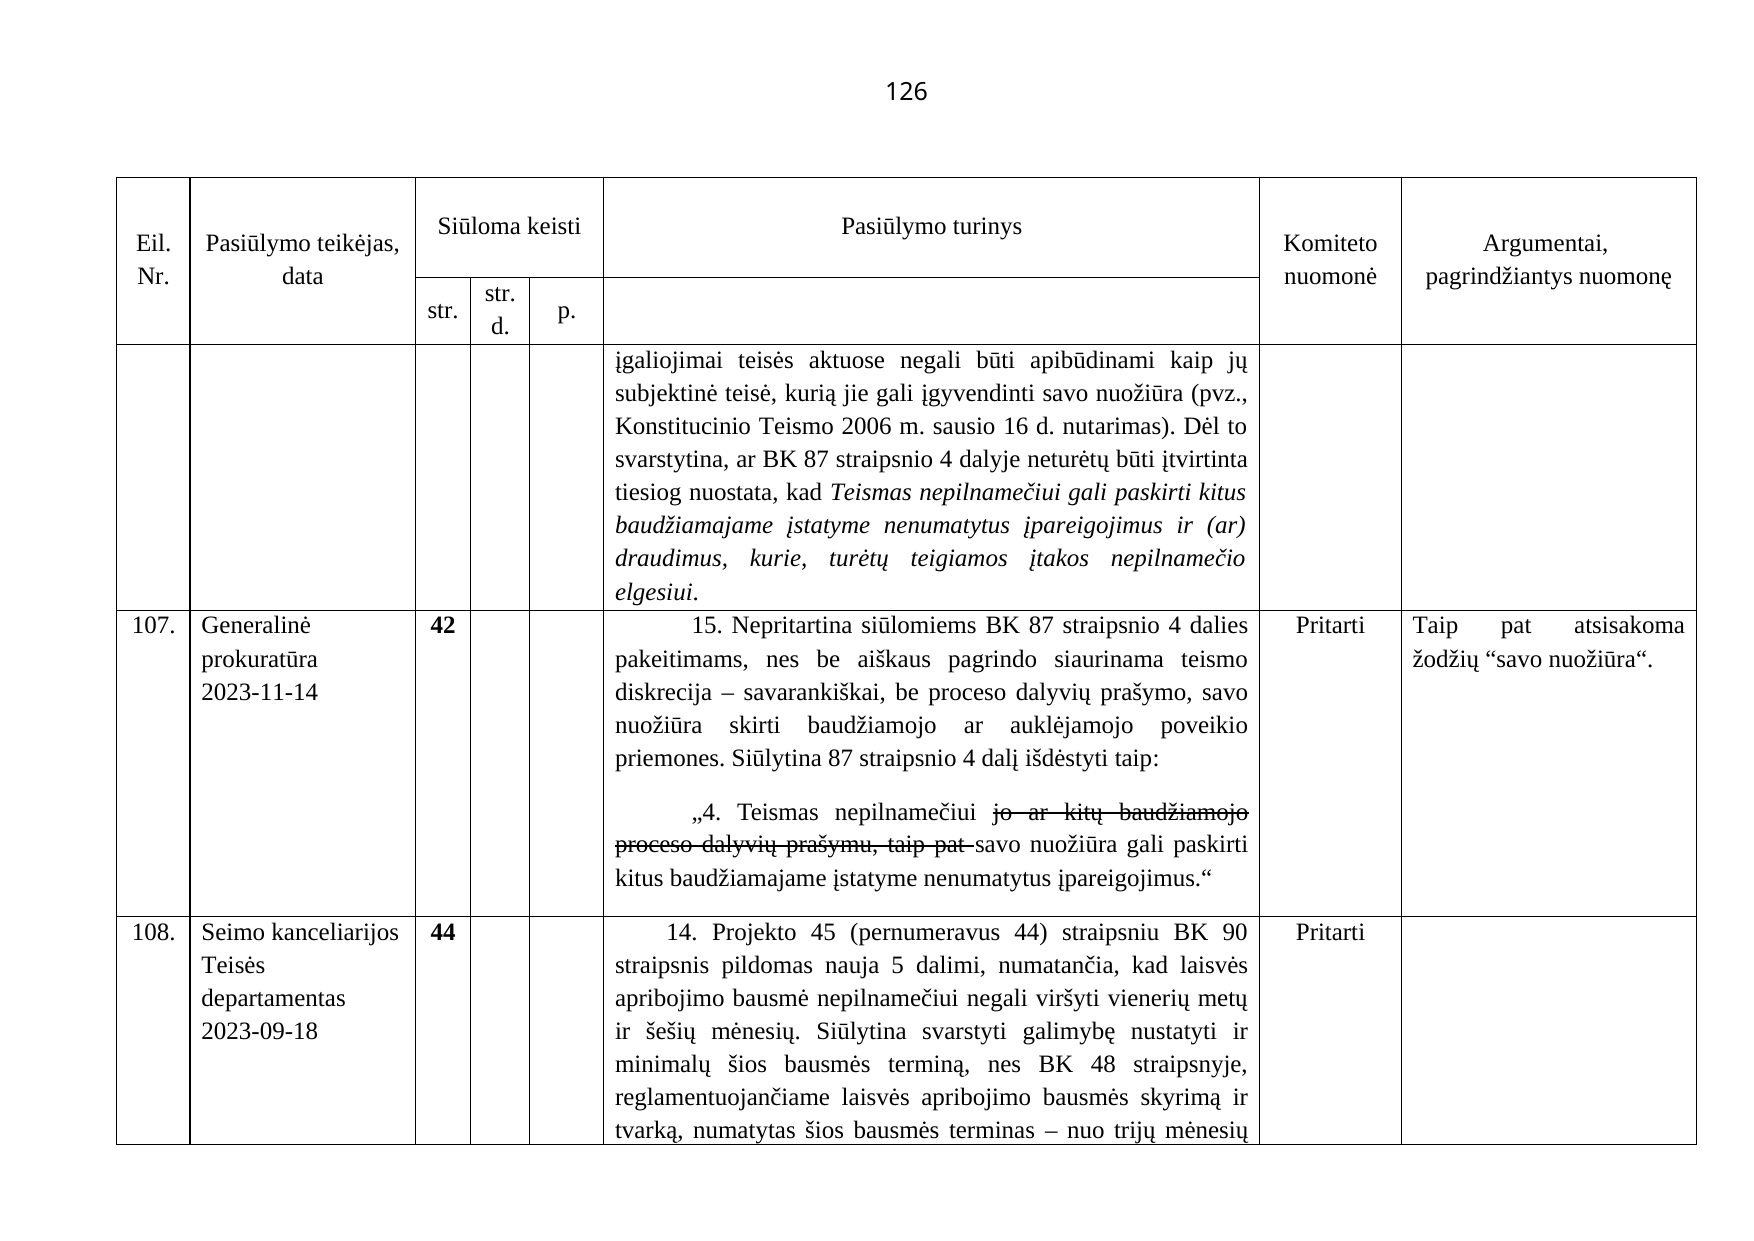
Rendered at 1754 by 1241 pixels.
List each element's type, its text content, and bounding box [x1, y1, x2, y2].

table_cell [604, 278, 1259, 344]
table_cell [117, 345, 189, 609]
table_cell [530, 917, 603, 1144]
table_cell Seimo kanceliarijos Teisės departamentas 2023-09-18 [191, 917, 415, 1144]
table_header Argumentai, pagrindžiantys nuomonę [1402, 178, 1696, 344]
table_cell Pritarti [1260, 917, 1401, 1144]
table_cell 44 [416, 917, 470, 1144]
table_cell [471, 611, 529, 916]
table_header Komiteto nuomonė [1260, 178, 1401, 344]
table_header Siūloma keisti [416, 178, 603, 277]
table_header Pasiūlymo turinys [604, 178, 1259, 277]
table_cell [1402, 345, 1696, 609]
table_cell [1402, 917, 1696, 1144]
table_cell įgaliojimai teisės aktuose negali būti apibūdinami kaip jų subjektinė teisė, kurią jie gali įgyvendinti savo nuožiūra (pvz., Konstitucinio Teismo 2006 m. sausio 16 d. nutarimas). Dėl to svarstytina, ar BK 87 straipsnio 4 dalyje neturėtų būti įtvirtinta tiesiog nuostata, kad Teismas nepilnamečiui gali paskirti kitus baudžiamajame įstatyme nenumatytus įpareigojimus ir (ar) draudimus, kurie, turėtų teigiamos įtakos nepilnamečio elgesiui. [604, 345, 1259, 609]
table_cell Pritarti [1260, 611, 1401, 916]
table_cell Generalinė prokuratūra 2023-11-14 [191, 611, 415, 916]
table_cell [191, 345, 415, 609]
table_cell [416, 345, 470, 609]
table_cell 107. [117, 611, 189, 916]
table_cell str. [416, 278, 470, 344]
table_cell Taip pat atsisakoma žodžių “savo nuožiūra“. [1402, 611, 1696, 916]
table_cell 42 [416, 611, 470, 916]
table_cell [530, 345, 603, 609]
table_cell [530, 611, 603, 916]
table_cell [471, 345, 529, 609]
table_cell [1260, 345, 1401, 609]
table_cell 15. Nepritartina siūlomiems BK 87 straipsnio 4 dalies pakeitimams, nes be aiškaus pagrindo siaurinama teismo diskrecija – savarankiškai, be proceso dalyvių prašymo, savo nuožiūra skirti baudžiamojo ar auklėjamojo poveikio priemones. Siūlytina 87 straipsnio 4 dalį išdėstyti taip: „4. Teismas nepilnamečiui jo ar kitų baudžiamojo proceso dalyvių prašymu, taip pat savo nuožiūra gali paskirti kitus baudžiamajame įstatyme nenumatytus įpareigojimus.“ [604, 611, 1259, 916]
table_header Eil. Nr. [117, 178, 189, 344]
table_cell p. [530, 278, 603, 344]
table_header Pasiūlymo teikėjas, data [191, 178, 415, 344]
table_cell 108. [117, 917, 189, 1144]
table_cell [471, 917, 529, 1144]
table_cell 14. Projekto 45 (pernumeravus 44) straipsniu BK 90 straipsnis pildomas nauja 5 dalimi, numatančia, kad laisvės apribojimo bausmė nepilnamečiui negali viršyti vienerių metų ir šešių mėnesių. Siūlytina svarstyti galimybę nustatyti ir minimalų šios bausmės terminą, nes BK 48 straipsnyje, reglamentuojančiame laisvės apribojimo bausmės skyrimą ir tvarką, numatytas šios bausmės terminas – nuo trijų mėnesių [604, 917, 1259, 1144]
table_cell str. d. [471, 278, 529, 344]
